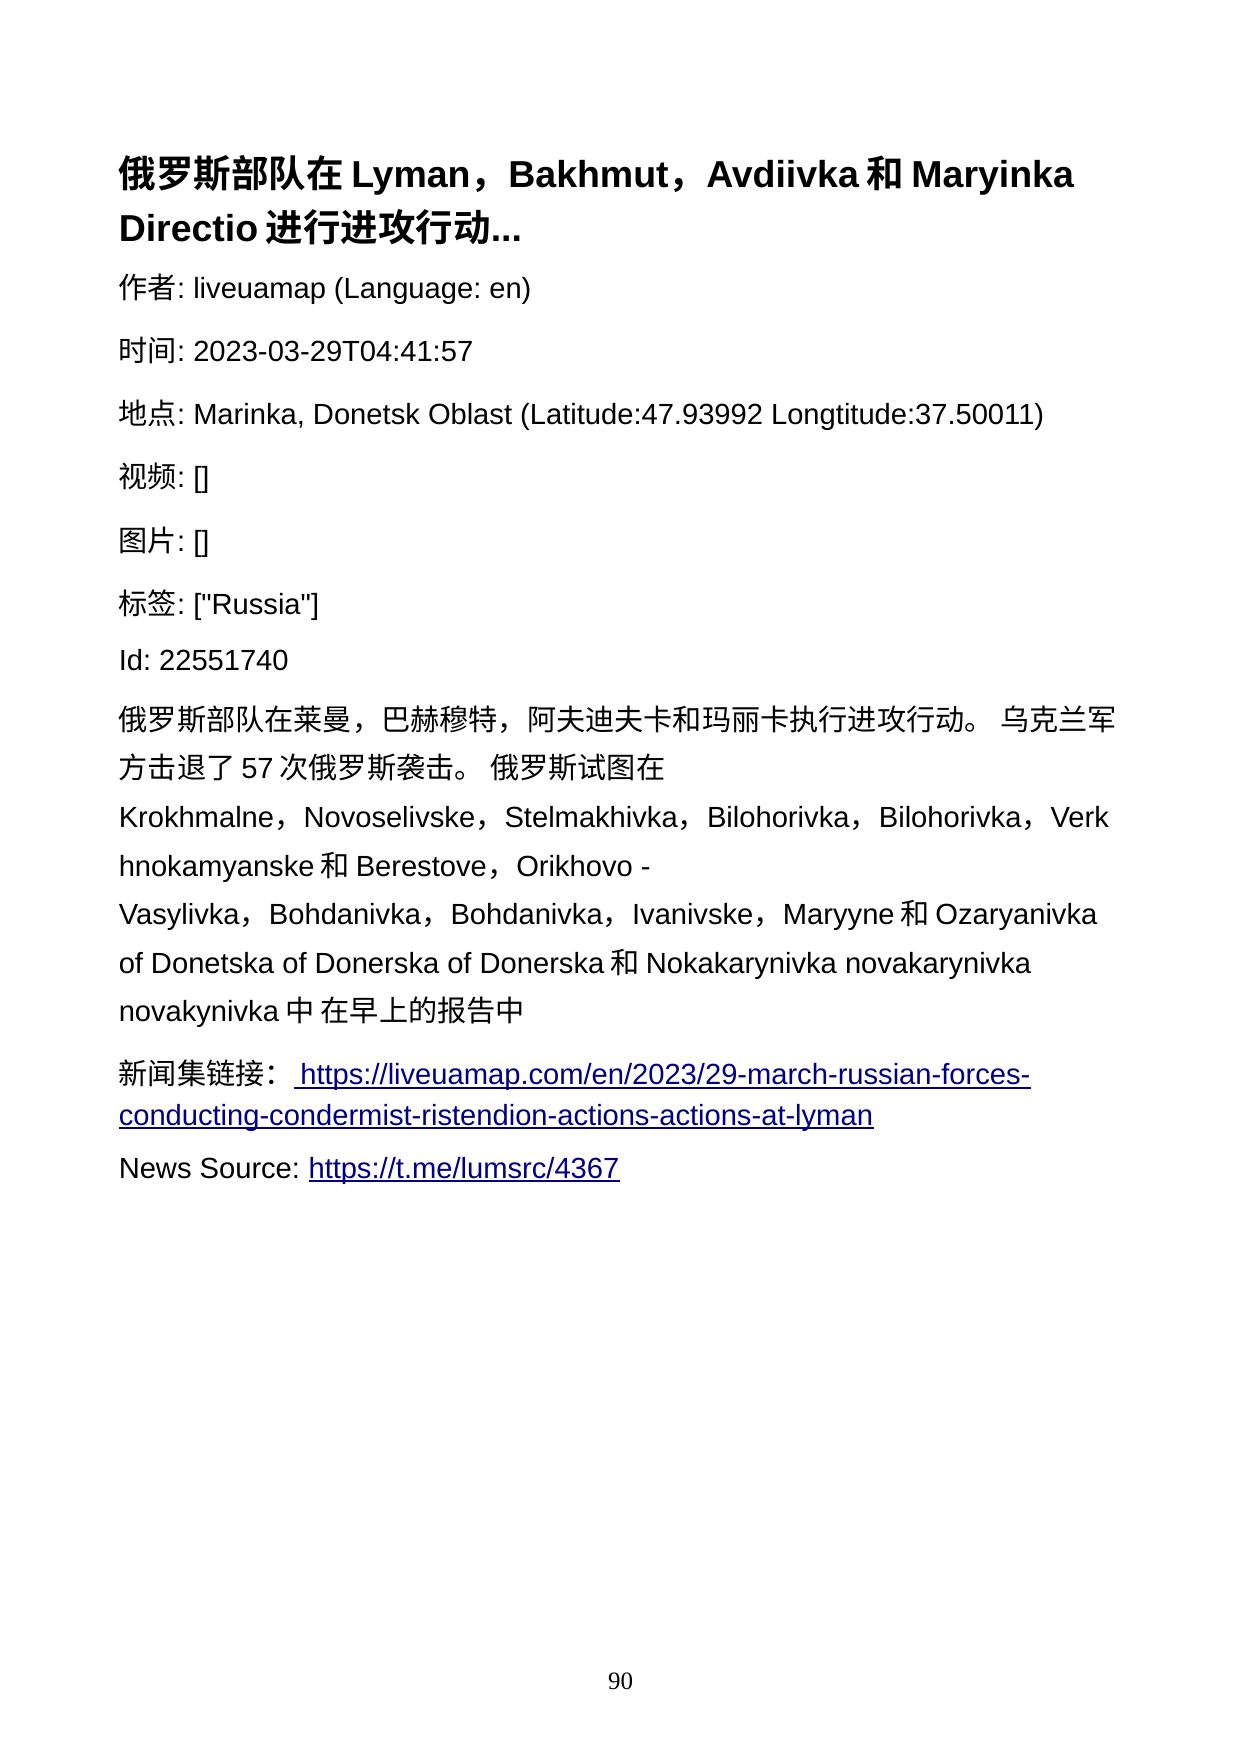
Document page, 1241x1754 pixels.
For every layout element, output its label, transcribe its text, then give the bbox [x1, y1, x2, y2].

text 新闻集链接： https://liveuamap.com/en/2023/29-march-russian-forces-conducting-condermist-ristendion-actions-actions-at-lyman [118, 1051, 1122, 1132]
text 俄罗斯部队在莱曼，巴赫穆特，阿夫迪夫卡和玛丽卡执行进攻行动。 乌克兰军方击退了57次俄罗斯袭击。 俄罗斯试图在Krokhmalne，Novoselivske，Stelmakhivka，Bilohorivka，Bilohorivka，Verkhnokamyanske和Berestove，Orikhovo -Vasylivka，Bohdanivka，Bohdanivka，Ivanivske，Maryyne和Ozaryanivka of Donetska of Donerska of Donerska和Nokakarynivka novakarynivka novakynivka中 在早上的报告中 [118, 696, 1122, 1030]
text 标签: ["Russia"] [118, 580, 1122, 622]
text 图片: [] [118, 517, 1122, 559]
text 作者: liveuamap (Language: en) [118, 264, 1122, 307]
text 时间: 2023-03-29T04:41:57 [118, 328, 1122, 370]
text 视频: [] [118, 454, 1122, 496]
subtitle 俄罗斯部队在Lyman，Bakhmut，Avdiivka和Maryinka Directio进行进攻行动... [118, 143, 1122, 252]
text News Source: https://t.me/lumsrc/4367 [118, 1151, 1122, 1185]
text 地点: Marinka, Donetsk Oblast (Latitude:47.93992 Longtitude:37.50011) [118, 391, 1122, 433]
text Id: 22551740 [118, 643, 1122, 677]
